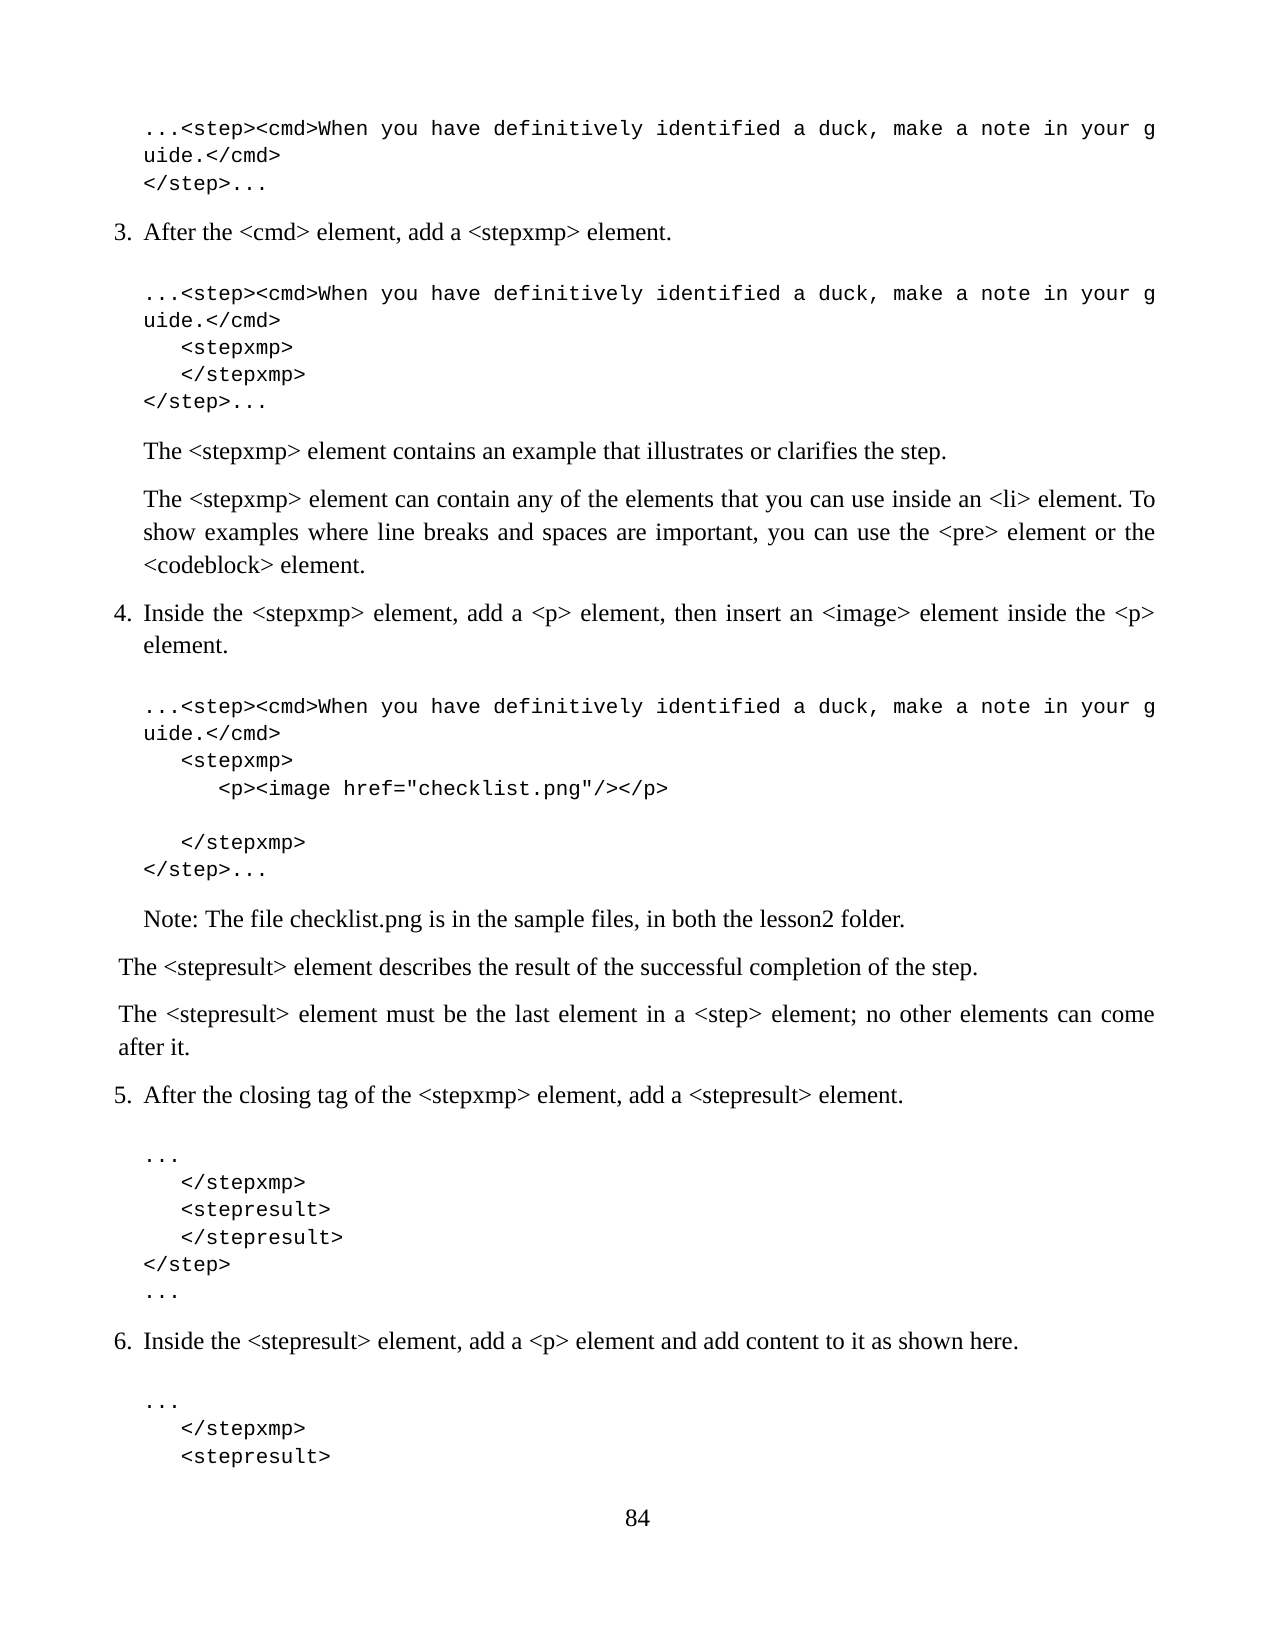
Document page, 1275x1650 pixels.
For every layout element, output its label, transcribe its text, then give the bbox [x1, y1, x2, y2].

list Note: The file checklist.png is in the sample files, in both the lesson2 folder. [118, 904, 1157, 933]
text The <stepresult> element must be the last element in a <step> element; no other elements can come after it. [118, 999, 1157, 1061]
list ...<step><cmd>When you have definitively identified a duck, make a note in your guide.</cmd> </step>... [118, 118, 1157, 196]
list Inside the <stepxmp> element, add a <p> element, then insert an <image> element inside the <p> element. [118, 598, 1157, 659]
list ... </stepxmp> <stepresult> </stepresult> </step> ... [118, 1145, 1157, 1305]
list After the <cmd> element, add a <stepxmp> element. [118, 217, 1157, 246]
list ...<step><cmd>When you have definitively identified a duck, make a note in your guide.</cmd> <stepxmp> <p><image href="checklist.png"/></p> </stepxmp> </step>... [118, 696, 1157, 883]
list ...<step><cmd>When you have definitively identified a duck, make a note in your guide.</cmd> <stepxmp> </stepxmp> </step>... [118, 283, 1157, 415]
list The <stepxmp> element contains an example that illustrates or clarifies the step. [118, 436, 1157, 465]
text The <stepresult> element describes the result of the successful completion of the step. [118, 952, 1157, 980]
list ... </stepxmp> <stepresult> [118, 1391, 1157, 1469]
list Inside the <stepresult> element, add a <p> element and add content to it as shown here. [118, 1326, 1157, 1355]
list After the closing tag of the <stepxmp> element, add a <stepresult> element. [118, 1080, 1157, 1108]
list The <stepxmp> element can contain any of the elements that you can use inside an <li> element. To show examples where line breaks and spaces are important, you can use the <pre> element or the <codeblock> element. [118, 484, 1157, 579]
